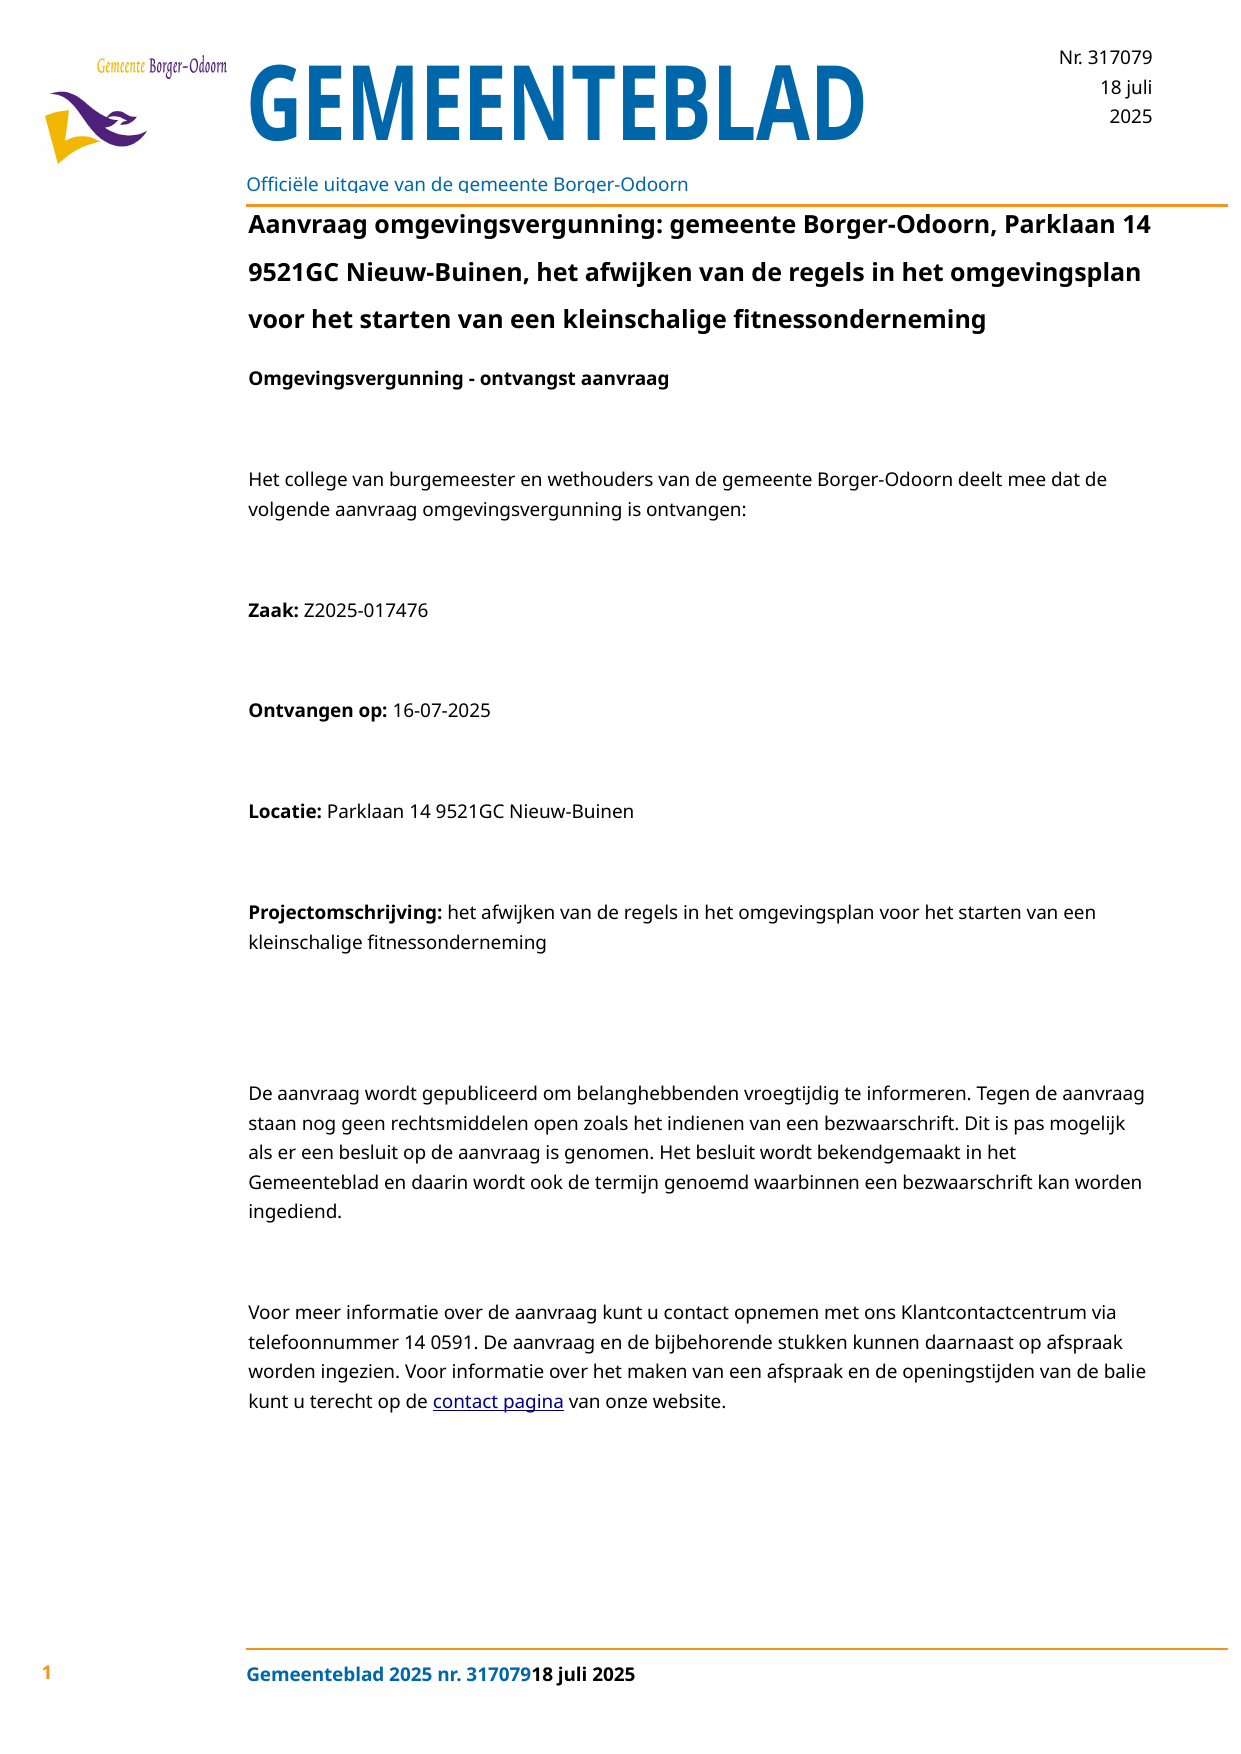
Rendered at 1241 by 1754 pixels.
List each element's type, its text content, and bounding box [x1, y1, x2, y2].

text Omgevingsvergunning - ontvangst aanvraag [248, 366, 1152, 391]
text Zaak: Z2025-017476 [248, 597, 1152, 622]
text Voor meer informatie over de aanvraag kunt u contact opnemen met ons Klantcontactcentrum via telefoonnummer 14 0591. De aanvraag en de bijbehorende stukken kunnen daarnaast op afspraak worden ingezien. Voor informatie over het maken van een afspraak en de openingstijden van de balie kunt u terecht op de contact pagina van onze website. [248, 1299, 1152, 1414]
text Locatie: Parklaan 14 9521GC Nieuw-Buinen [248, 798, 1152, 824]
text Ontvangen op: 16-07-2025 [248, 698, 1152, 723]
text De aanvraag wordt gepubliceerd om belanghebbenden vroegtijdig te informeren. Tegen de aanvraag staan nog geen rechtsmiddelen open zoals het indienen van een bezwaarschrift. Dit is pas mogelijk als er een besluit op de aanvraag is genomen. Het besluit wordt bekendgemaakt in het Gemeenteblad en daarin wordt ook de termijn genoemd waarbinnen een bezwaarschrift kan worden ingediend. [248, 1080, 1152, 1224]
text Projectomschrijving: het afwijken van de regels in het omgevingsplan voor het starten van een kleinschalige fitnessonderneming [248, 899, 1152, 954]
text Aanvraag omgevingsvergunning: gemeente Borger-Odoorn, Parklaan 14 9521GC Nieuw-Buinen, het afwijken van de regels in het omgevingsplan voor het starten van een kleinschalige fitnessonderneming [248, 207, 1152, 336]
text Het college van burgemeester en wethouders van de gemeente Borger-Odoorn deelt mee dat de volgende aanvraag omgevingsvergunning is ontvangen: [248, 466, 1152, 522]
picture [41, 47, 231, 172]
